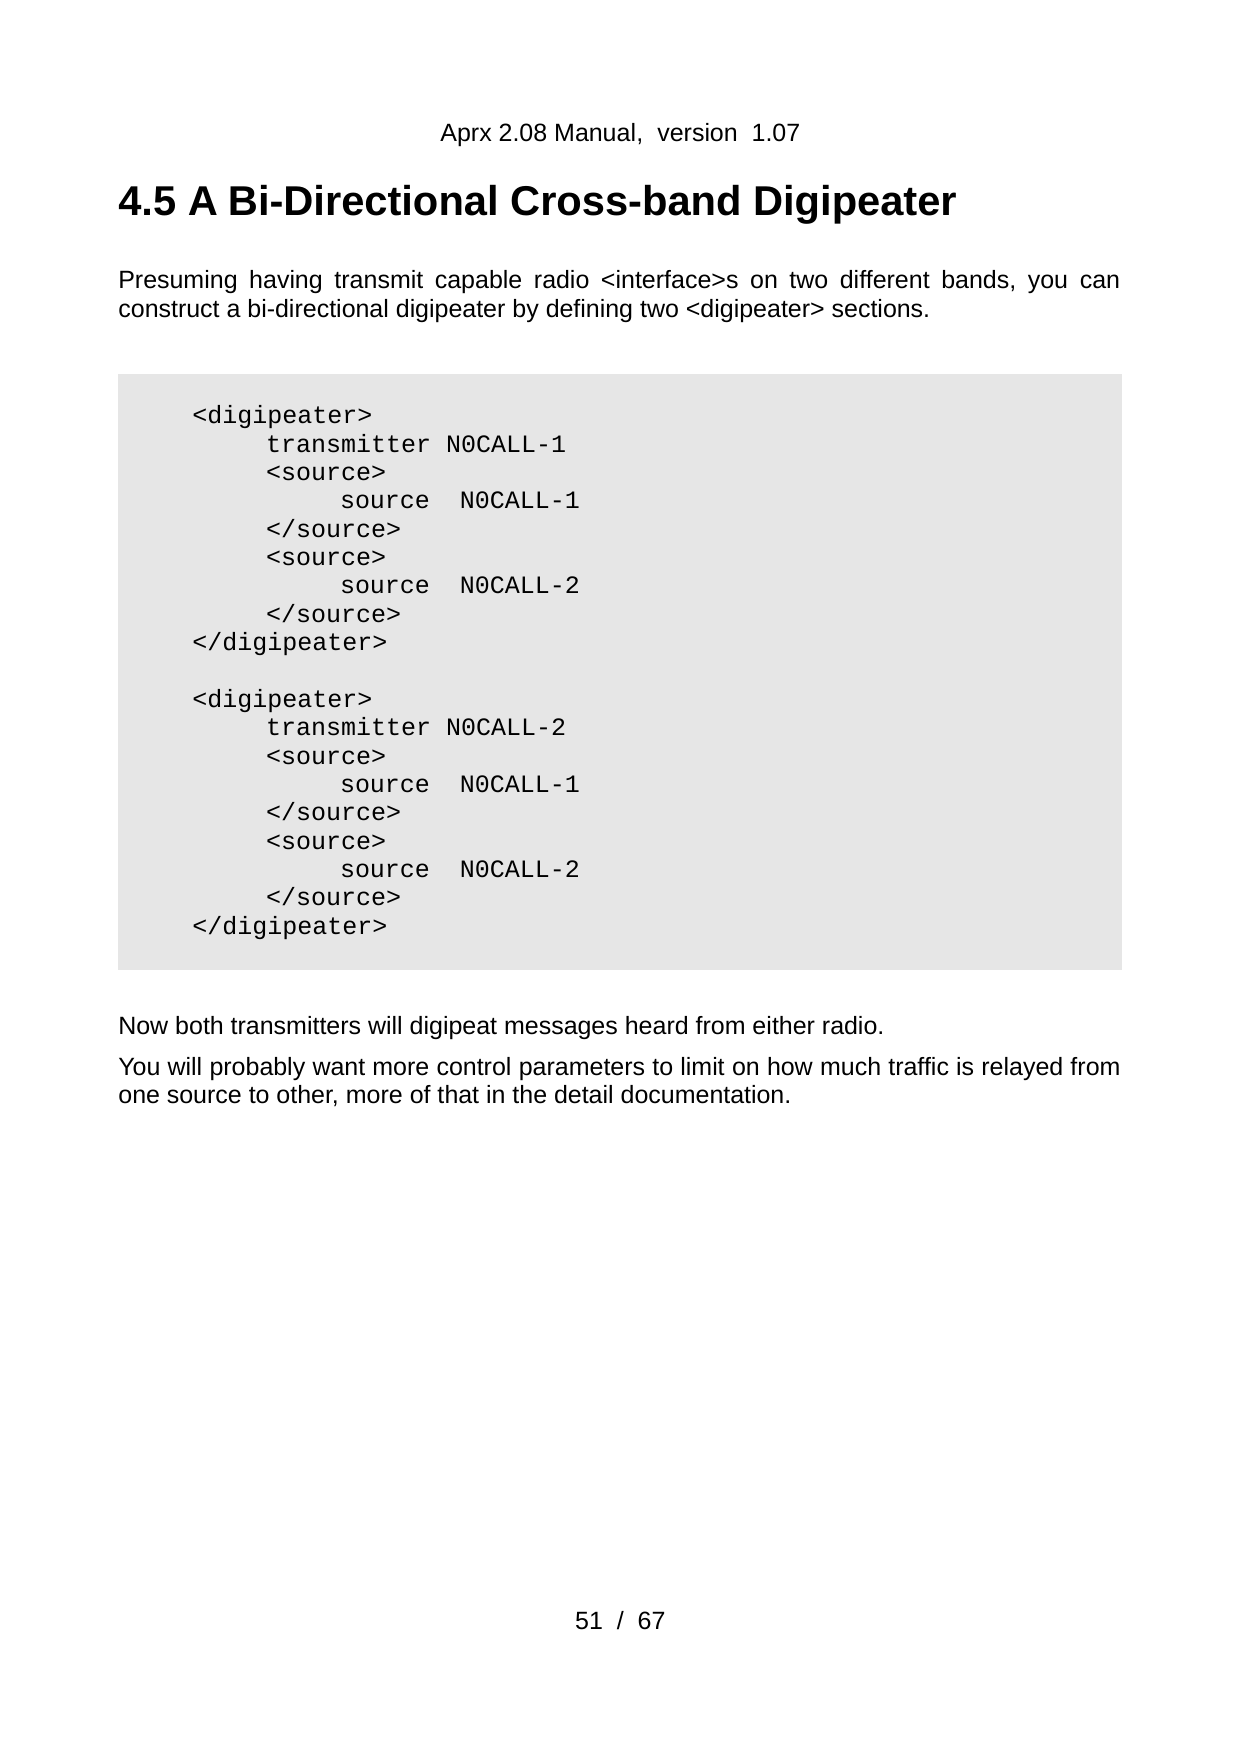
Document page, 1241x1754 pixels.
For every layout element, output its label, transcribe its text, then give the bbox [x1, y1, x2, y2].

text <source> [118, 459, 1122, 488]
text <source> [118, 544, 1122, 573]
text Now both transmitters will digipeat messages heard from either radio. [118, 1011, 1122, 1040]
text </digipeater> [118, 629, 1122, 658]
text source N0CALL-2 [118, 857, 1122, 885]
text source N0CALL-1 [118, 772, 1122, 800]
text You will probably want more control parameters to limit on how much traffic is relayed from one source to other, more of that in the detail documentation. [118, 1051, 1122, 1109]
text </source> [118, 885, 1122, 913]
text <source> [118, 743, 1122, 772]
text transmitter N0CALL-2 [118, 715, 1122, 743]
subtitle A Bi-Directional Cross-band Digipeater [118, 176, 1122, 224]
text transmitter N0CALL-1 [118, 431, 1122, 459]
text Presuming having transmit capable radio <interface>s on two different bands, you can construct a bi-directional digipeater by defining two <digipeater> sections. [118, 265, 1122, 322]
text </source> [118, 601, 1122, 629]
text </source> [118, 800, 1122, 828]
text <digipeater> [118, 687, 1122, 715]
text </digipeater> [118, 913, 1122, 942]
text <source> [118, 828, 1122, 857]
text source N0CALL-1 [118, 488, 1122, 516]
text </source> [118, 516, 1122, 544]
text source N0CALL-2 [118, 573, 1122, 601]
text <digipeater> [118, 403, 1122, 431]
